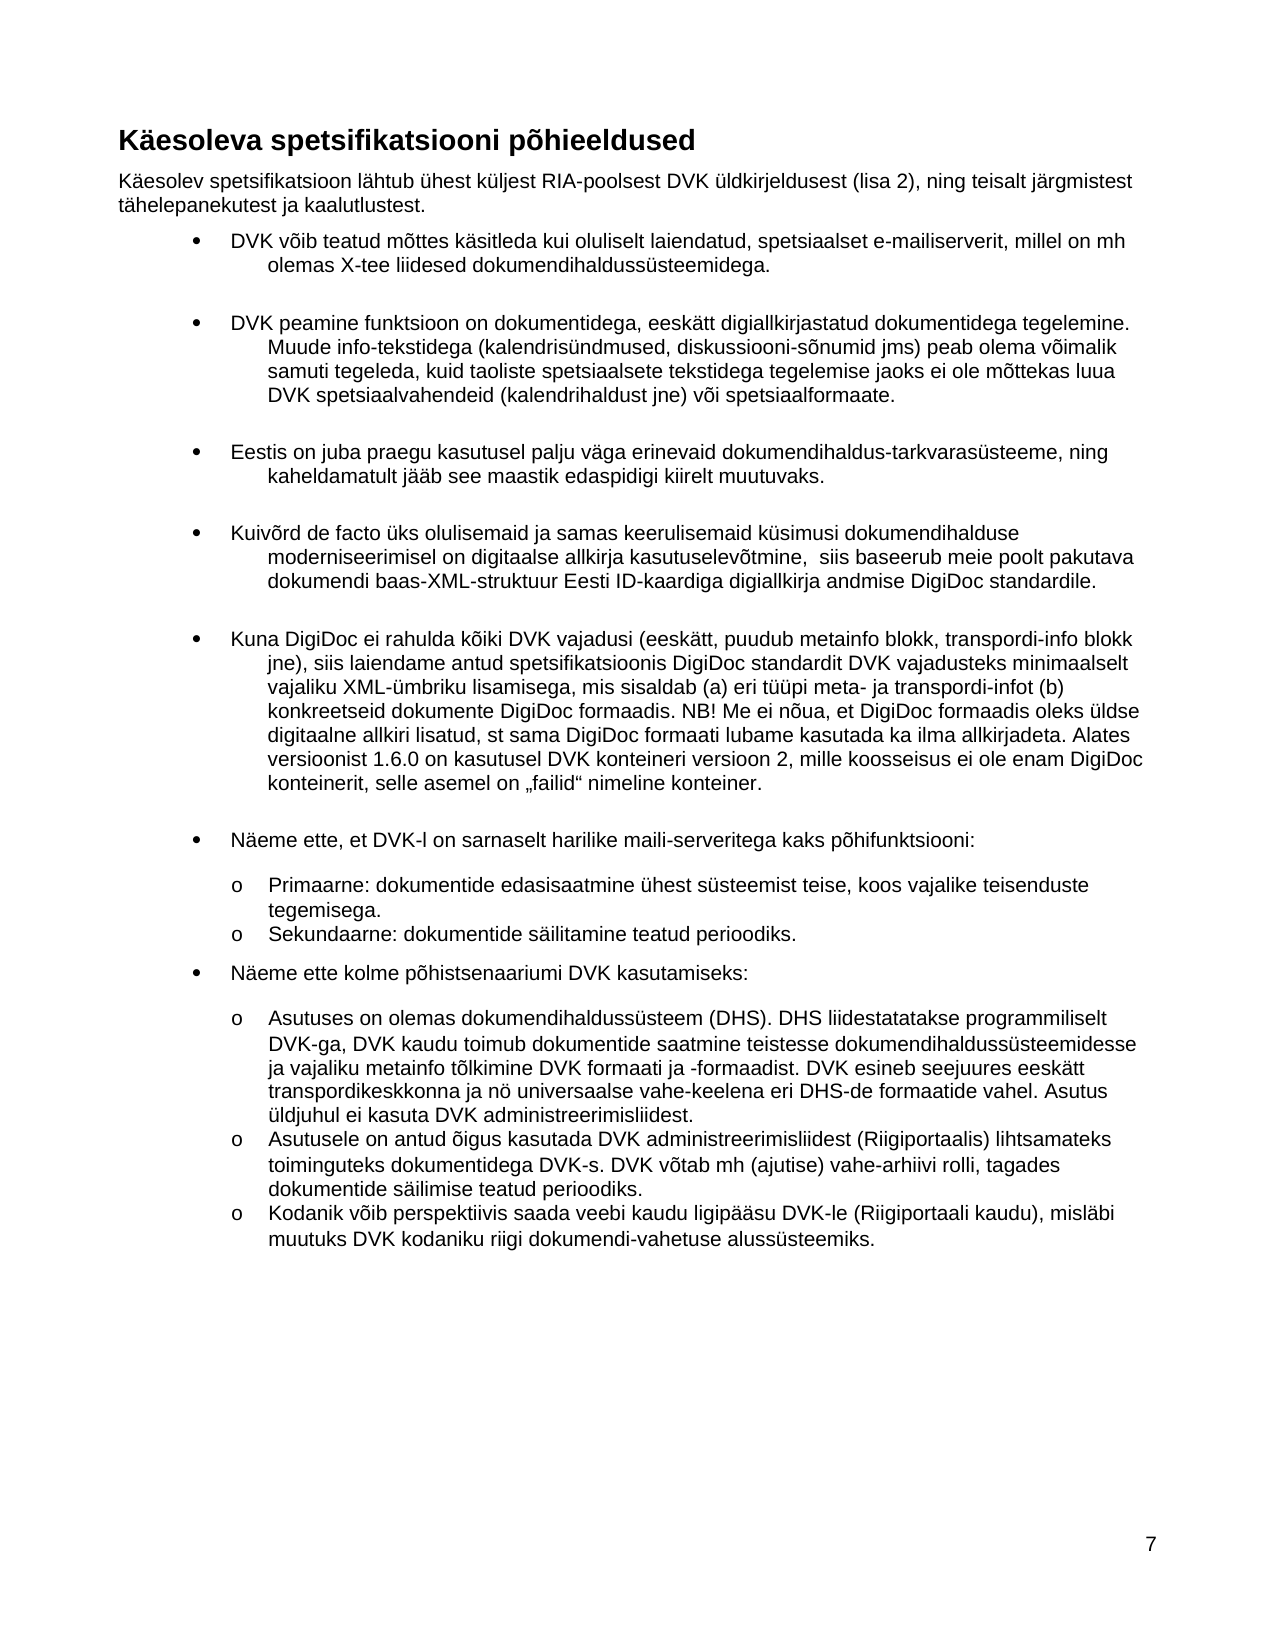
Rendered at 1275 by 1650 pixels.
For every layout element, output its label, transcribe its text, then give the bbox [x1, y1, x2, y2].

list Asutuses on olemas dokumendihaldussüsteem (DHS). DHS liidestatatakse programmiliselt DVK-ga, DVK kaudu toimub dokumentide saatmine teistesse dokumendihaldussüsteemidesse ja vajaliku metainfo tõlkimine DVK formaati ja -formaadist. DVK esineb seejuures eeskätt transpordikeskkonna ja nö universaalse vahe-keelena eri DHS-de formaatide vahel. Asutus üldjuhul ei kasuta DVK administreerimisliidest. [231, 1006, 1157, 1127]
list Näeme ette kolme põhistsenaariumi DVK kasutamiseks: [193, 961, 1157, 985]
text Käesolev spetsifikatsioon lähtub ühest küljest RIA-poolsest DVK üldkirjeldusest (lisa 2), ning teisalt järgmistest tähelepanekutest ja kaalutlustest. [118, 169, 1157, 217]
list Kuivõrd de facto üks olulisemaid ja samas keerulisemaid küsimusi dokumendihalduse moderniseerimisel on digitaalse allkirja kasutuselevõtmine, siis baseerub meie poolt pakutava dokumendi baas-XML-struktuur Eesti ID-kaardiga digiallkirja andmise DigiDoc standardile. [193, 521, 1157, 593]
list Asutusele on antud õigus kasutada DVK administreerimisliidest (Riigiportaalis) lihtsamateks toiminguteks dokumentidega DVK-s. DVK võtab mh (ajutise) vahe-arhiivi rolli, tagades dokumentide säilimise teatud perioodiks. [231, 1127, 1157, 1201]
list Sekundaarne: dokumentide säilitamine teatud perioodiks. [231, 922, 1157, 948]
list Primaarne: dokumentide edasisaatmine ühest süsteemist teise, koos vajalike teisenduste tegemisega. [231, 872, 1157, 922]
list Kodanik võib perspektiivis saada veebi kaudu ligipääsu DVK-le (Riigiportaali kaudu), misläbi muutuks DVK kodaniku riigi dokumendi-vahetuse alussüsteemiks. [231, 1201, 1157, 1251]
subtitle Käesoleva spetsifikatsiooni põhieeldused [118, 123, 1157, 156]
list Kuna DigiDoc ei rahulda kõiki DVK vajadusi (eeskätt, puudub metainfo blokk, transpordi-info blokk jne), siis laiendame antud spetsifikatsioonis DigiDoc standardit DVK vajadusteks minimaalselt vajaliku XML-ümbriku lisamisega, mis sisaldab (a) eri tüüpi meta- ja transpordi-infot (b) konkreetseid dokumente DigiDoc formaadis. NB! Me ei nõua, et DigiDoc formaadis oleks üldse digitaalne allkiri lisatud, st sama DigiDoc formaati lubame kasutada ka ilma allkirjadeta. Alates versioonist 1.6.0 on kasutusel DVK konteineri versioon 2, mille koosseisus ei ole enam DigiDoc konteinerit, selle asemel on „failid“ nimeline konteiner. [193, 626, 1157, 794]
list DVK peamine funktsioon on dokumentidega, eeskätt digiallkirjastatud dokumentidega tegelemine. Muude info-tekstidega (kalendrisündmused, diskussiooni-sõnumid jms) peab olema võimalik samuti tegeleda, kuid taoliste spetsiaalsete tekstidega tegelemise jaoks ei ole mõttekas luua DVK spetsiaalvahendeid (kalendrihaldust jne) või spetsiaalformaate. [193, 311, 1157, 406]
list Eestis on juba praegu kasutusel palju väga erinevaid dokumendihaldus-tarkvarasüsteeme, ning kaheldamatult jääb see maastik edaspidigi kiirelt muutuvaks. [193, 440, 1157, 488]
list DVK võib teatud mõttes käsitleda kui oluliselt laiendatud, spetsiaalset e-mailiserverit, millel on mh olemas X-tee liidesed dokumendihaldussüsteemidega. [193, 229, 1157, 277]
list Näeme ette, et DVK-l on sarnaselt harilike maili-serveritega kaks põhifunktsiooni: [193, 828, 1157, 852]
